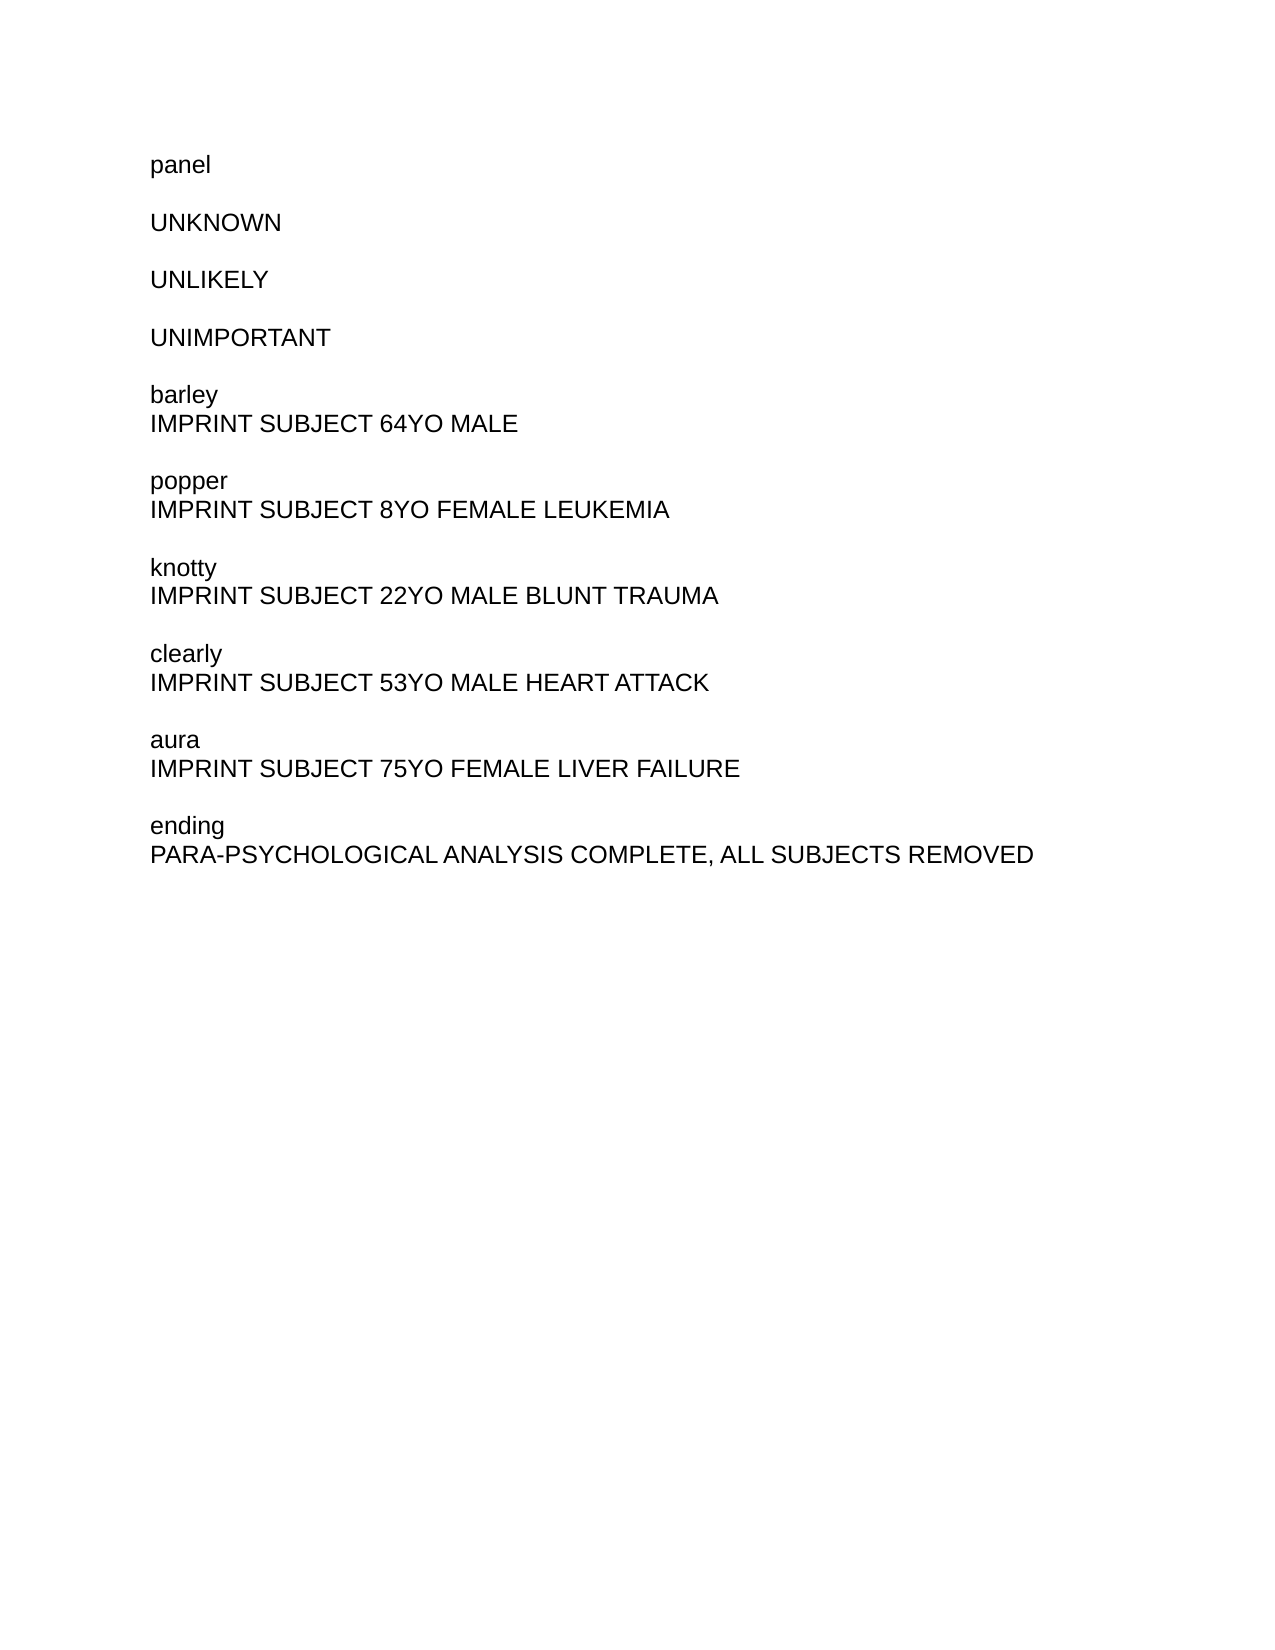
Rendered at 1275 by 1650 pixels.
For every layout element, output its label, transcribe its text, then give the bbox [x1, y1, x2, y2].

text ending [150, 811, 1125, 840]
text IMPRINT SUBJECT 22YO MALE BLUNT TRAUMA [150, 581, 1125, 610]
text PARA-PSYCHOLOGICAL ANALYSIS COMPLETE, ALL SUBJECTS REMOVED [150, 840, 1125, 869]
text panel [150, 150, 1125, 179]
text knotty [150, 552, 1125, 581]
text IMPRINT SUBJECT 8YO FEMALE LEUKEMIA [150, 495, 1125, 524]
text barley [150, 380, 1125, 409]
text IMPRINT SUBJECT 64YO MALE [150, 409, 1125, 437]
text popper [150, 466, 1125, 495]
text UNLIKELY [150, 265, 1125, 294]
text IMPRINT SUBJECT 53YO MALE HEART ATTACK [150, 667, 1125, 696]
text UNIMPORTANT [150, 322, 1125, 351]
text IMPRINT SUBJECT 75YO FEMALE LIVER FAILURE [150, 754, 1125, 782]
text UNKNOWN [150, 207, 1125, 236]
text clearly [150, 639, 1125, 667]
text aura [150, 725, 1125, 754]
